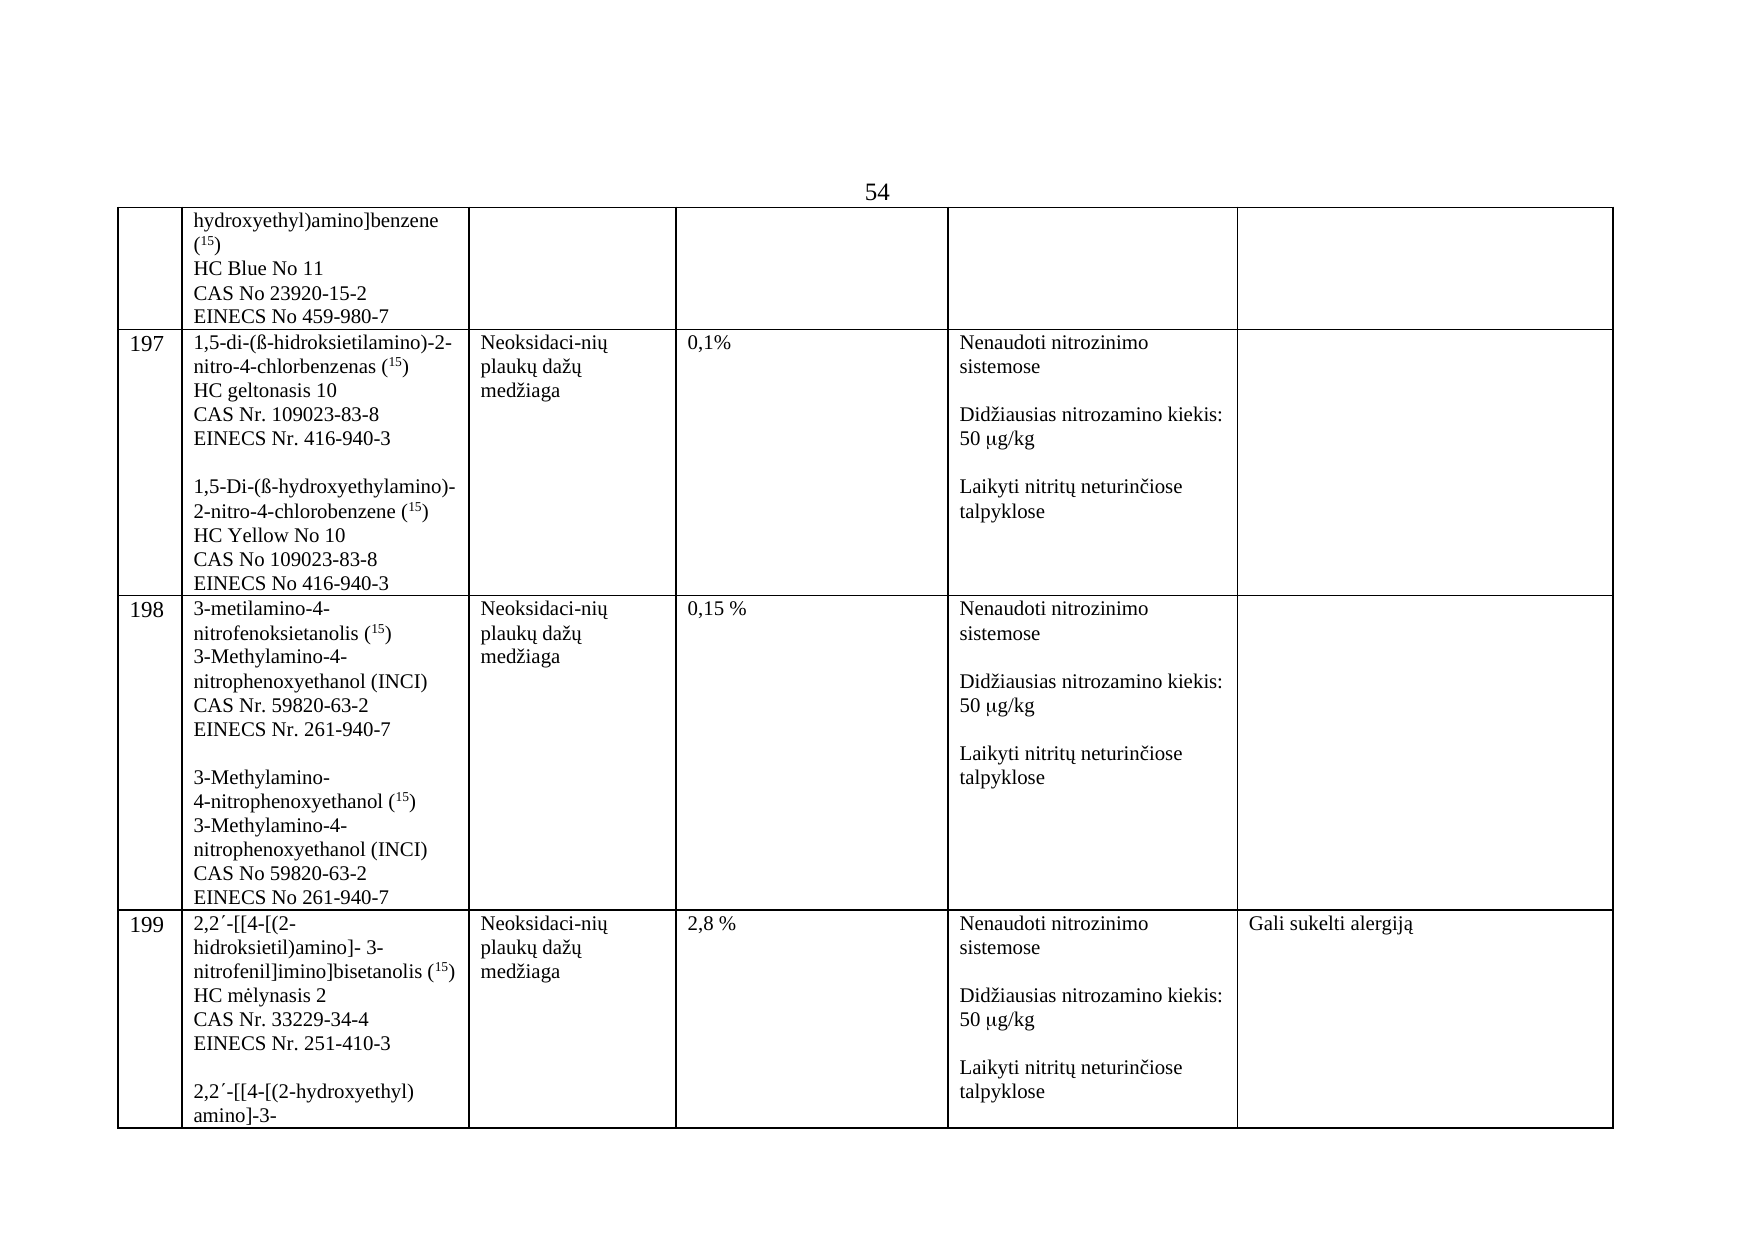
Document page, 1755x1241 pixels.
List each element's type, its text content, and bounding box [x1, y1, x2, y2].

table_cell 199 [119, 911, 181, 1127]
table_cell 0,1% [677, 330, 947, 595]
table_cell 2,2-[[4-[(2-hidroksietil)amino]- 3-nitrofenil]imino]bisetanolis (15) HC mėlynasis 2 CAS Nr. 33229-34-4 EINECS Nr. 251-410-3 2,2-[[4-[(2-hydroxyethyl) amino]-3- [183, 911, 468, 1127]
table_cell [949, 208, 1237, 328]
table_cell [1238, 596, 1612, 909]
table_cell Gali sukelti alergiją [1238, 911, 1612, 1127]
table_cell 1,5-di-(ß-hidroksietilamino)-2- nitro-4-chlorbenzenas (15) HC geltonasis 10 CAS Nr. 109023-83-8 EINECS Nr. 416-940-3 1,5-Di-(ß-hydroxyethylamino)- 2-nitro-4-chlorobenzene (15) HC Yellow No 10 CAS No 109023-83-8 EINECS No 416-940-3 [183, 330, 468, 595]
table_cell [1614, 329, 1754, 595]
table_cell 197 [119, 330, 181, 595]
table_cell hydroxyethyl)amino]benzene (15) HC Blue No 11 CAS No 23920-15-2 EINECS No 459-980-7 [183, 208, 468, 328]
table_cell 3-metilamino-4-nitrofenoksietanolis (15) 3-Methylamino-4-nitrophenoxyethanol (INCI) CAS Nr. 59820-63-2 EINECS Nr. 261-940-7 3-Methylamino- 4-nitrophenoxyethanol (15) 3-Methylamino-4-nitrophenoxyethanol (INCI) CAS No 59820-63-2 EINECS No 261-940-7 [183, 596, 468, 909]
table_cell [1238, 330, 1612, 595]
table_cell [677, 208, 947, 328]
table_cell Neoksidaci-nių plaukų dažų medžiaga [470, 330, 675, 595]
table_cell 198 [119, 596, 181, 909]
table_cell [1614, 207, 1754, 328]
table_cell Nenaudoti nitrozinimo sistemose Didžiausias nitrozamino kiekis: 50 g/kg Laikyti nitritų neturinčiose talpyklose [949, 596, 1237, 909]
table_cell Nenaudoti nitrozinimo sistemose Didžiausias nitrozamino kiekis: 50 g/kg Laikyti nitritų neturinčiose talpyklose [949, 911, 1237, 1127]
table_cell Neoksidaci-nių plaukų dažų medžiaga [470, 596, 675, 909]
table_cell [470, 208, 675, 328]
table_cell 2,8 % [677, 911, 947, 1127]
table_cell 0,15 % [677, 596, 947, 909]
table_cell [119, 208, 181, 328]
table_cell Neoksidaci-nių plaukų dažų medžiaga [470, 911, 675, 1127]
table_cell Nenaudoti nitrozinimo sistemose Didžiausias nitrozamino kiekis: 50 g/kg Laikyti nitritų neturinčiose talpyklose [949, 330, 1237, 595]
table_cell [1614, 595, 1754, 909]
table_cell [1614, 909, 1754, 1127]
table_cell [1238, 208, 1612, 328]
